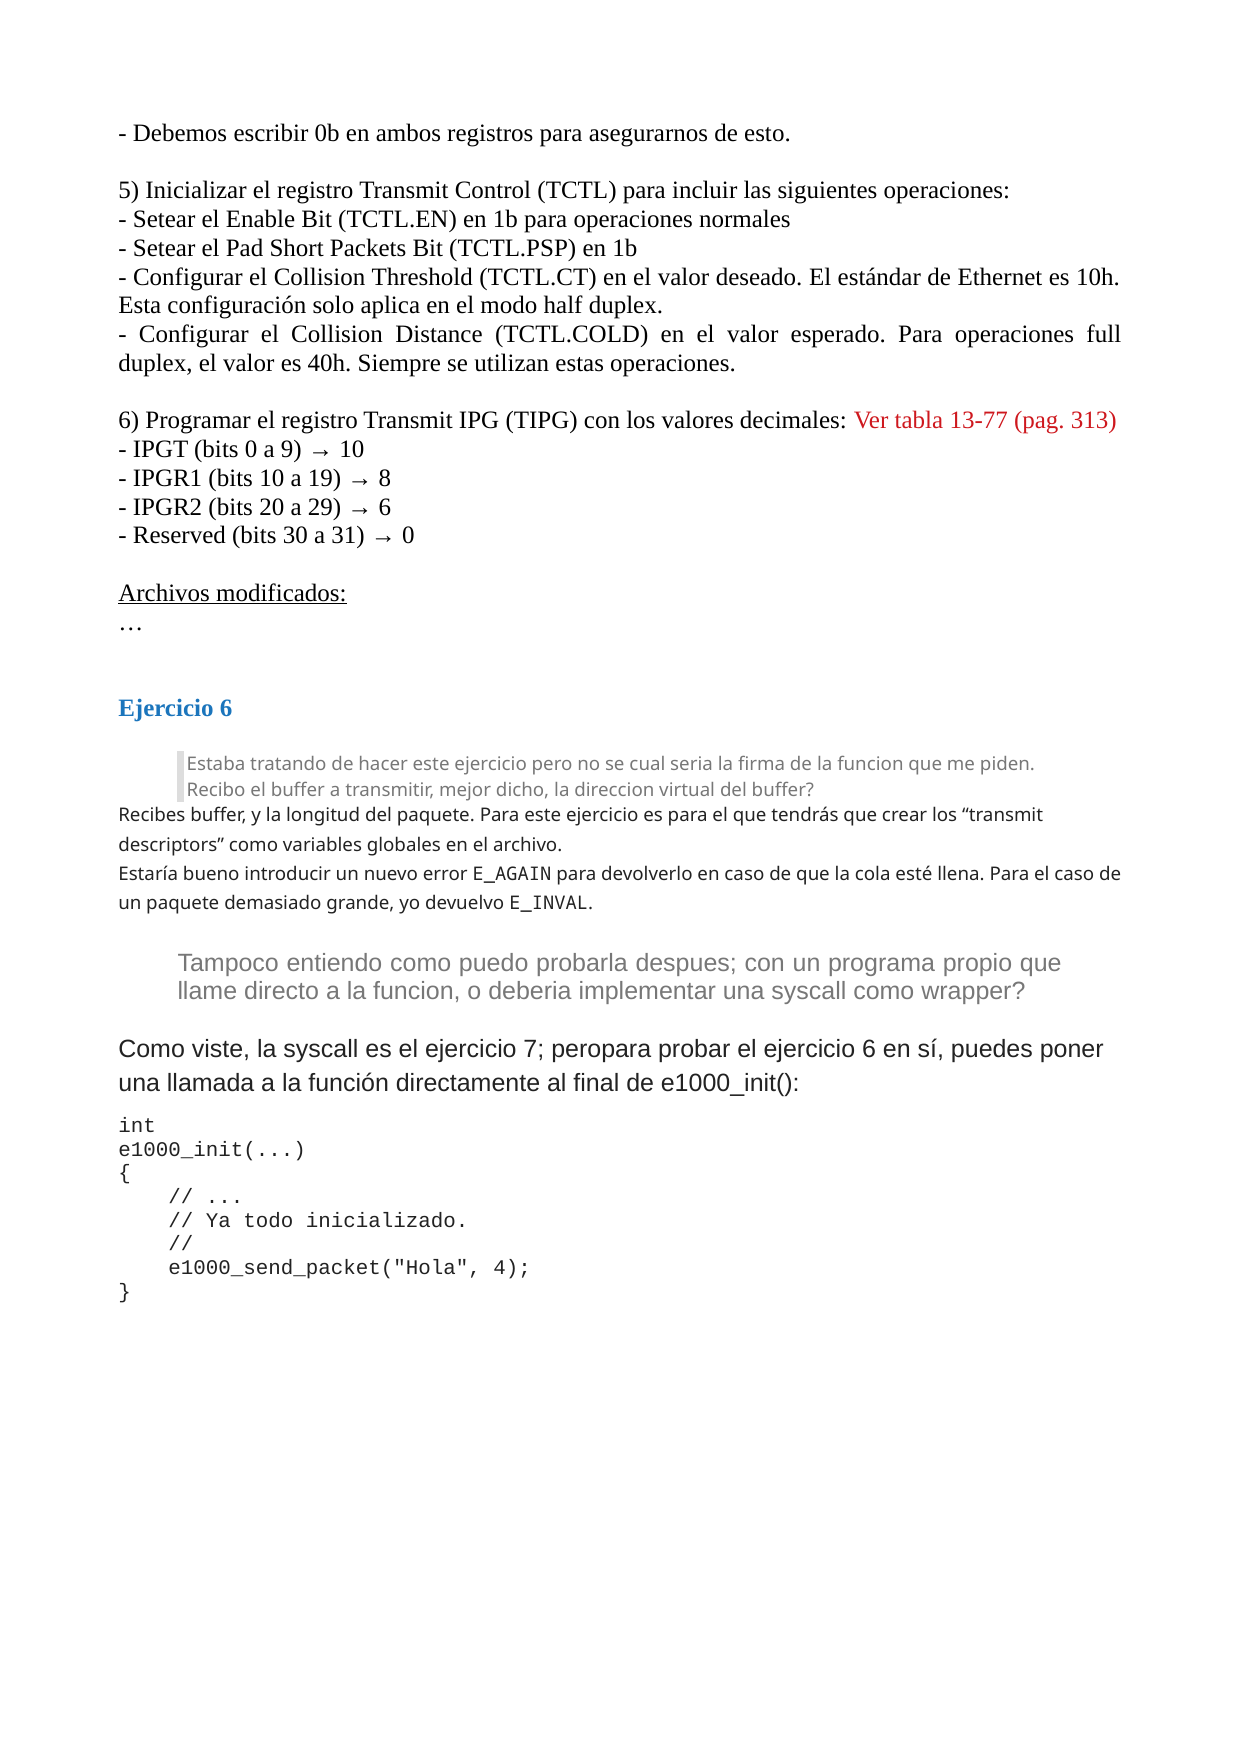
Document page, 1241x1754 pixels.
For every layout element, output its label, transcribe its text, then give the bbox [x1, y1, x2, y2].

text e1000_init(...) [118, 1139, 1122, 1162]
text Recibes buffer, y la longitud del paquete. Para este ejercicio es para el que tendrás que crear los “transmit descriptors” como variables globales en el archivo. [118, 802, 1122, 856]
text - Configurar el Collision Threshold (TCTL.CT) en el valor deseado. El estándar de Ethernet es 10h. Esta configuración solo aplica en el modo half duplex. [118, 262, 1122, 319]
text // Ya todo inicializado. [118, 1210, 1122, 1233]
text - IPGT (bits 0 a 9) → 10 [118, 434, 1122, 463]
text int [118, 1115, 1122, 1139]
text - IPGR2 (bits 20 a 29) → 6 [118, 492, 1122, 521]
text Archivos modificados: [118, 578, 1122, 607]
text } [118, 1281, 1122, 1304]
text // ... [118, 1186, 1122, 1210]
text Ejercicio 6 [118, 693, 1122, 722]
text Estaba tratando de hacer este ejercicio pero no se cual seria la firma de la funcion que me piden. Recibo el buffer a transmitir, mejor dicho, la direccion virtual del buffer? [184, 751, 1063, 802]
text - IPGR1 (bits 10 a 19) → 8 [118, 463, 1122, 492]
text Tampoco entiendo como puedo probarla despues; con un programa propio que llame directo a la funcion, o deberia implementar una syscall como wrapper? [177, 947, 1063, 1005]
text e1000_send_packet("Hola", 4); [118, 1257, 1122, 1281]
text - Reserved (bits 30 a 31) → 0 [118, 521, 1122, 549]
text … [118, 607, 1122, 636]
text - Setear el Pad Short Packets Bit (TCTL.PSP) en 1b [118, 233, 1122, 262]
text 5) Inicializar el registro Transmit Control (TCTL) para incluir las siguientes operaciones: [118, 176, 1122, 204]
text Como viste, la syscall es el ejercicio 7; peropara probar el ejercicio 6 en sí, puedes poner una llamada a la función directamente al final de e1000_init(): [118, 1034, 1122, 1096]
text - Debemos escribir 0b en ambos registros para asegurarnos de esto. [118, 118, 1122, 147]
text Estaría bueno introducir un nuevo error E_AGAIN para devolverlo en caso de que la cola esté llena. Para el caso de un paquete demasiado grande, yo devuelvo E_INVAL. [118, 860, 1122, 915]
text // [118, 1233, 1122, 1257]
text 6) Programar el registro Transmit IPG (TIPG) con los valores decimales: Ver tabla 13-77 (pag. 313) [118, 406, 1122, 434]
text - Configurar el Collision Distance (TCTL.COLD) en el valor esperado. Para operaciones full duplex, el valor es 40h. Siempre se utilizan estas operaciones. [118, 319, 1122, 377]
text - Setear el Enable Bit (TCTL.EN) en 1b para operaciones normales [118, 204, 1122, 233]
text { [118, 1162, 1122, 1186]
